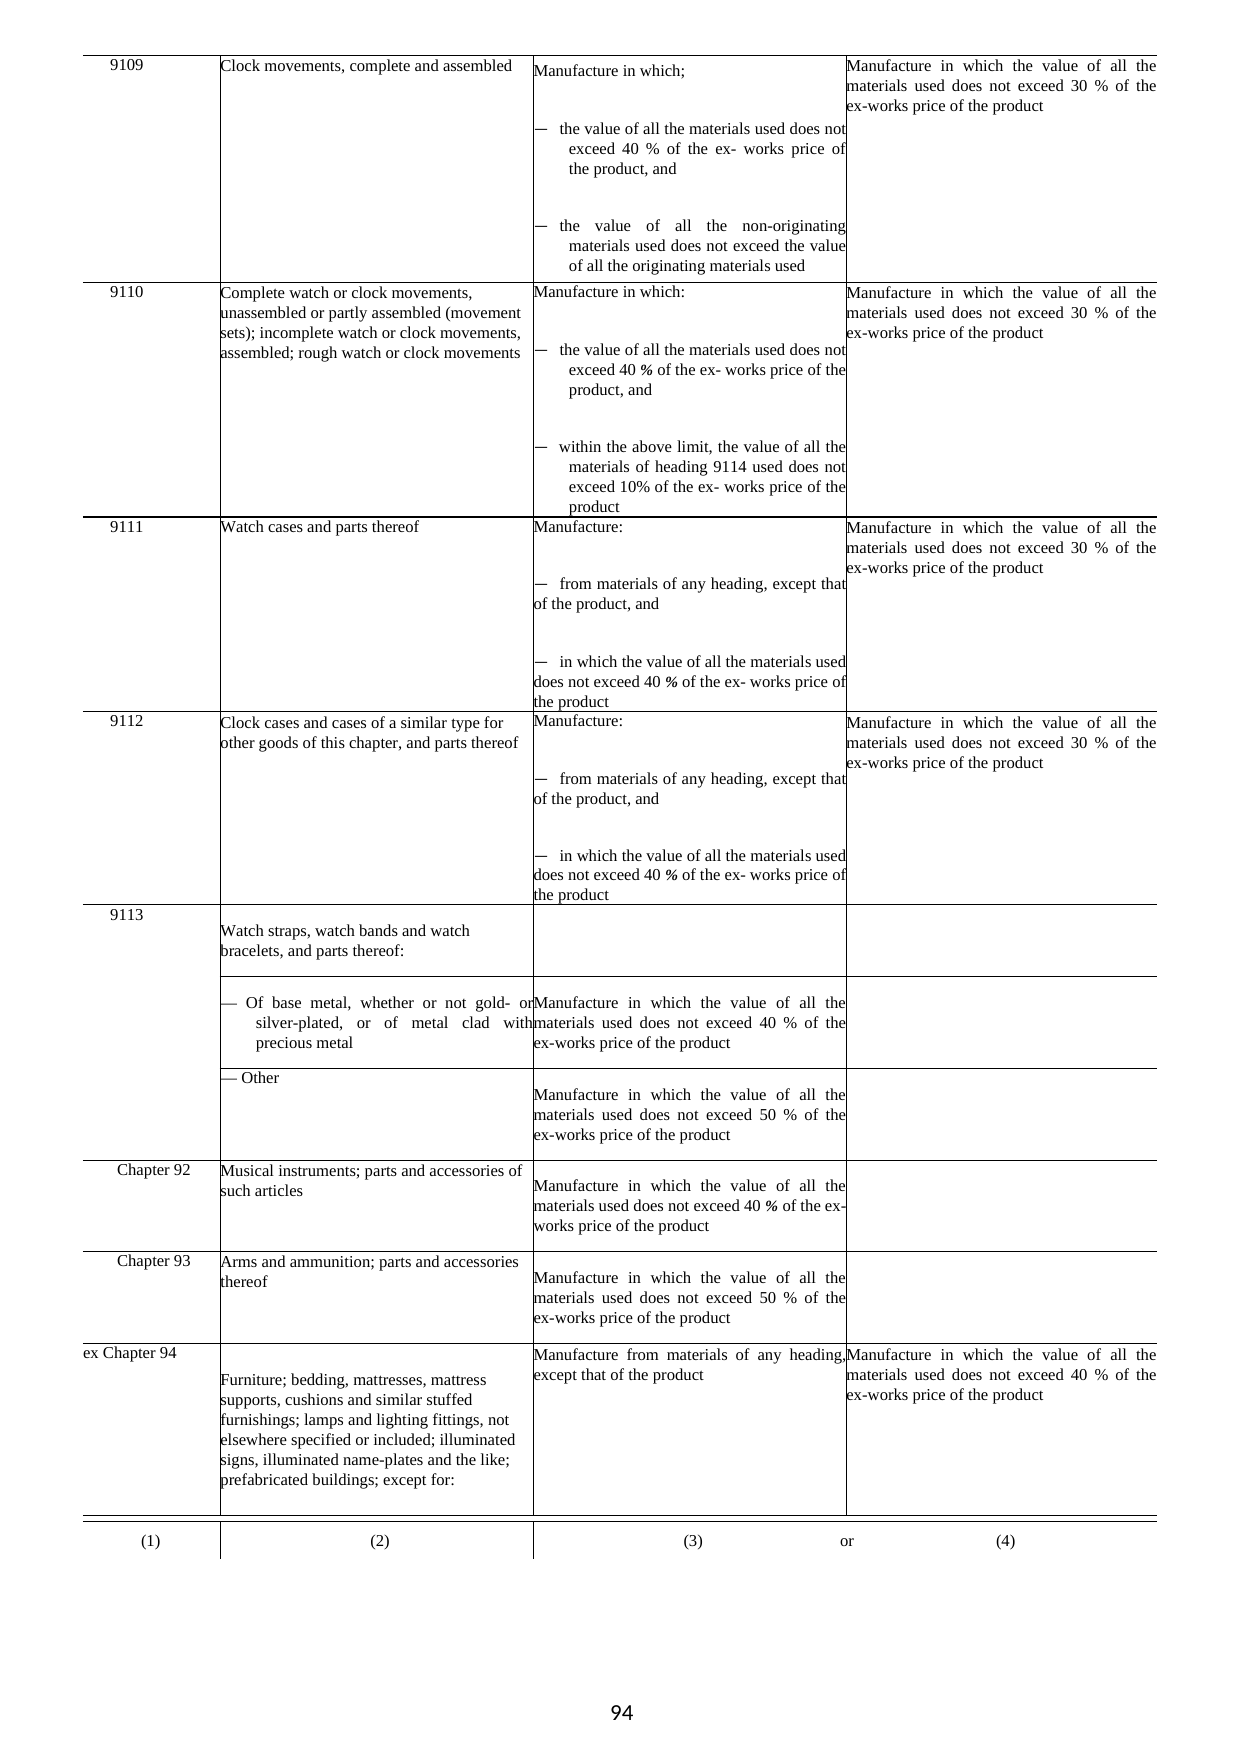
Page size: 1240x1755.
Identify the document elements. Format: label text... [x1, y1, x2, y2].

table_cell — Other [221, 1069, 533, 1159]
table_cell Manufacture in which the value of all the materials used does not exceed 50 % of the ex-works price of the product [534, 1069, 846, 1159]
table_cell 9111 [83, 518, 220, 711]
table_cell Watch straps, watch bands and watch bracelets, and parts thereof: [221, 905, 533, 976]
table_cell — Of base metal, whether or not gold- or silver-plated, or of metal clad with precious metal [221, 977, 533, 1067]
table_cell Chapter 93 [83, 1252, 220, 1343]
table_cell Clock cases and cases of a similar type for other goods of this chapter, and parts thereof [221, 712, 533, 904]
table_cell [847, 905, 1157, 976]
table_cell Manufacture in which the value of all the materials used does not exceed 40 % of the ex-works price of the product [847, 1344, 1157, 1515]
table_cell 9109 [83, 56, 220, 282]
table_cell Manufacture: from materials of any heading, except that of the product, and in which the value of all the materials used does not exceed 40 % of the ex- works price of the product [534, 712, 846, 904]
table_cell Arms and ammunition; parts and acces­sories thereof [221, 1252, 533, 1343]
table_cell Manufacture in which the value of all the materials used does not exceed 40 % of the ex-works price of the product [534, 977, 846, 1067]
table_cell 9110 [83, 283, 220, 516]
table_cell [534, 905, 846, 976]
table_cell [847, 1252, 1157, 1343]
table_header (1) [83, 1522, 220, 1559]
table_cell 9112 [83, 712, 220, 904]
table_cell ex Chapter 94 [83, 1344, 220, 1515]
table_cell [847, 1161, 1157, 1251]
table_cell [847, 977, 1157, 1067]
table_cell Manufacture in which the value of all the materials used does not exceed 40 % of the ex-works price of the product [534, 1161, 846, 1251]
table_cell Chapter 92 [83, 1161, 220, 1251]
table_cell Manufacture: from materials of any heading, except that of the product, and in which the value of all the materials used does not exceed 40 % of the ex- works price of the product [534, 518, 846, 711]
table_cell Manufacture in which the value of all the materials used does not exceed 30 % of the ex-works price of the product [847, 518, 1157, 711]
table_cell Complete watch or clock movements, unassembled or partly assembled (movement sets); incomplete watch or clock movements, assembled; rough watch or clock movements [221, 283, 533, 516]
table_header (2) [221, 1522, 533, 1559]
table_cell Furniture; bedding, mattresses, mattress supports, cushions and similar stuffed furnishings; lamps and lighting fittings, not elsewhere specified or included; illuminated signs, illuminated name-plates and the like; prefabricated buildings; except for: [221, 1344, 533, 1515]
table_cell Manufacture in which; the value of all the materials used does not exceed 40 % of the ex- works price of the product, and the value of all the non-originating materials used does not exceed the value of all the originating materials used [534, 56, 846, 282]
table_cell Musical instruments; parts and accessories of such articles [221, 1161, 533, 1251]
table_cell Manufacture in which the value of all the materials used does not exceed 50 % of the ex-works price of the product [534, 1252, 846, 1343]
table_cell 9113 [83, 905, 220, 1159]
table_cell Watch cases and parts thereof [221, 518, 533, 711]
table_cell Manufacture in which: the value of all the materials used does not exceed 40 % of the ex- works price of the product, and within the above limit, the value of all the materials of heading 9114 used does not exceed 10% of the ex- works price of the product [534, 283, 846, 516]
table_cell Manufacture in which the value of all the materials used does not exceed 30 % of the ex-works price of the product [847, 712, 1157, 904]
table_cell Clock movements, complete and assembled [221, 56, 533, 282]
table_cell Manufacture in which the value of all the materials used does not exceed 30 % of the ex-works price of the product [847, 56, 1157, 282]
table_header (3) or (4) [534, 1522, 1157, 1559]
table_cell [847, 1069, 1157, 1159]
table_cell Manufacture from materials of any heading, except that of the product [534, 1344, 846, 1515]
table_cell Manufacture in which the value of all the materials used does not exceed 30 % of the ex-works price of the product [847, 283, 1157, 516]
